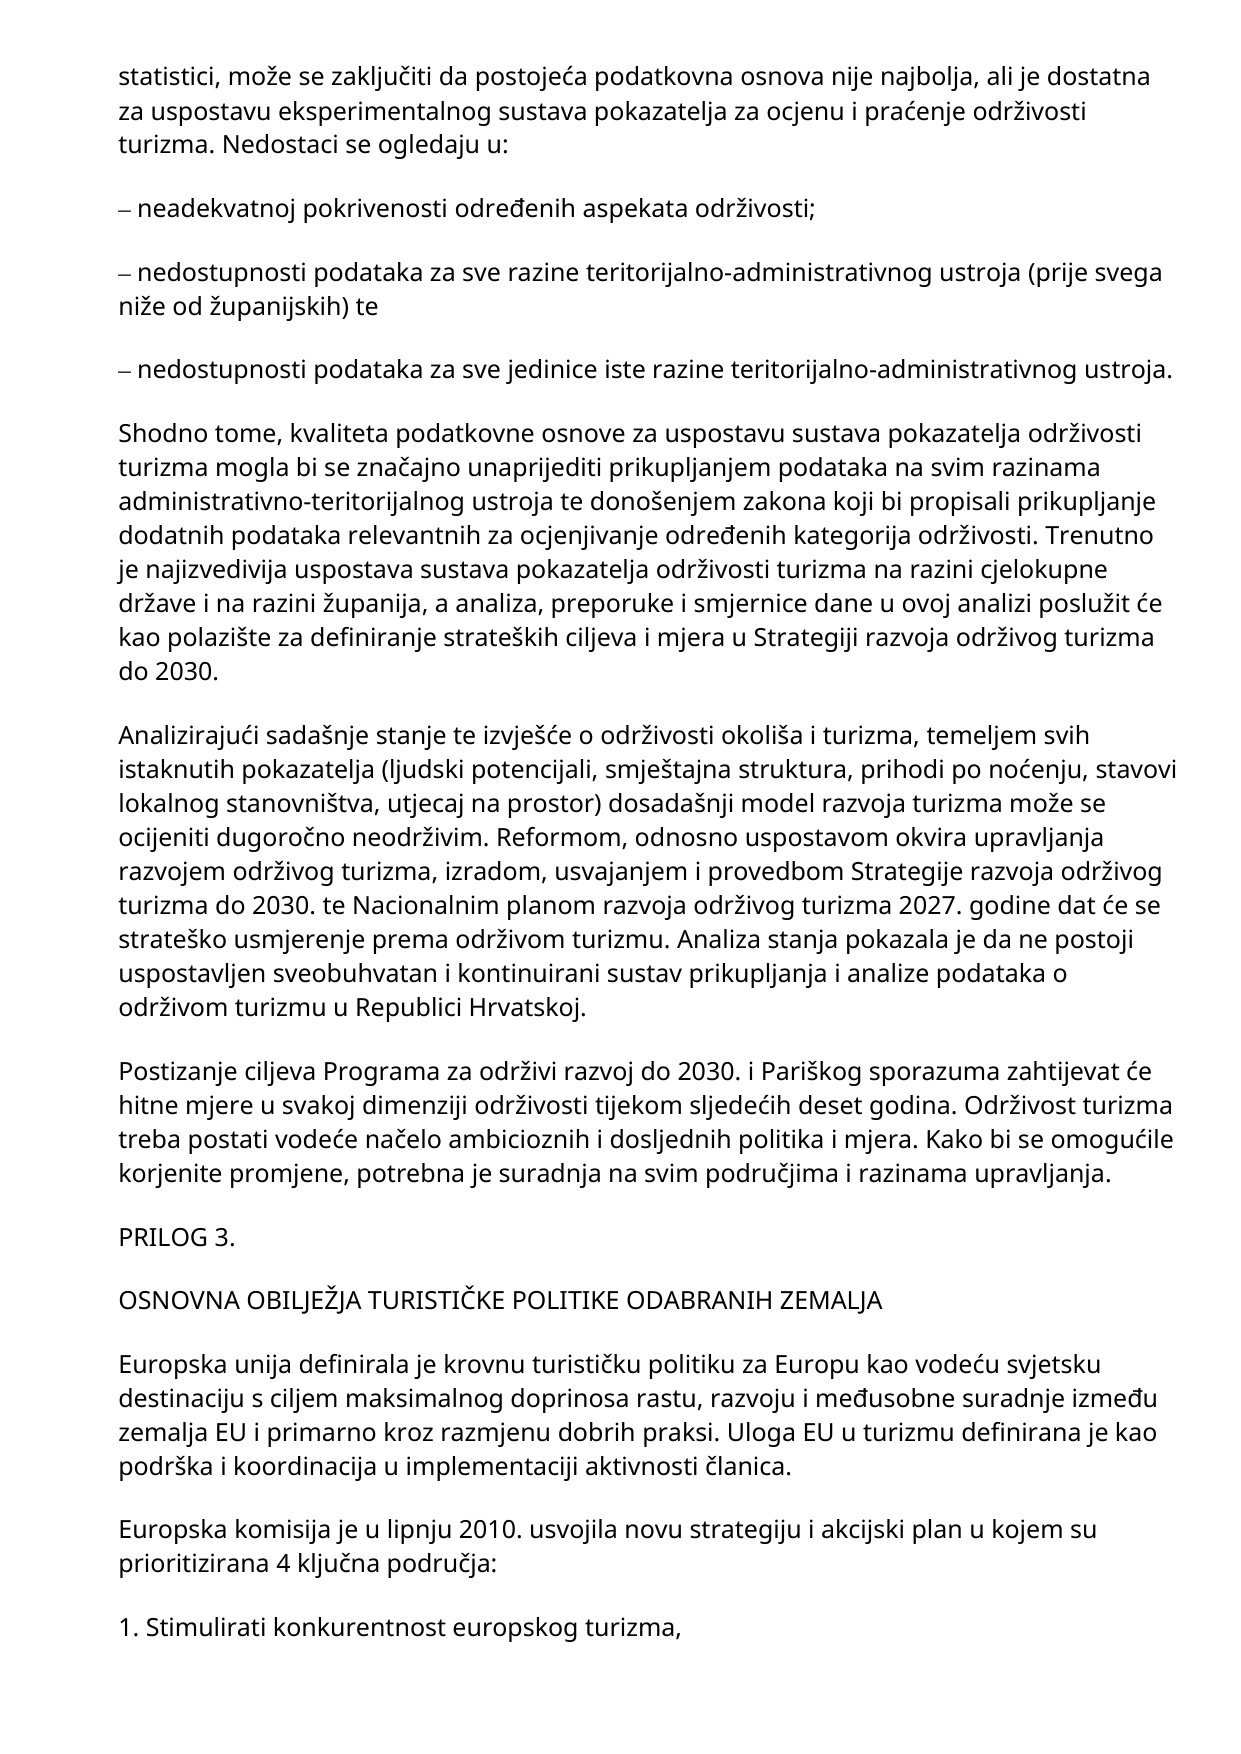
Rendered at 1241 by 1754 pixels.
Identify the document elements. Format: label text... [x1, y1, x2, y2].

text Europska unija definirala je krovnu turističku politiku za Europu kao vodeću svjetsku destinaciju s ciljem maksimalnog doprinosa rastu, razvoju i međusobne suradnje između zemalja EU i primarno kroz razmjenu dobrih praksi. Uloga EU u turizmu definirana je kao podrška i koordinacija u implementaciji aktivnosti članica. [118, 1346, 1181, 1482]
text OSNOVNA OBILJEŽJA TURISTIČKE POLITIKE ODABRANIH ZEMALJA [118, 1283, 1181, 1317]
text statistici, može se zaključiti da postojeća podatkovna osnova nije najbolja, ali je dostatna za uspostavu eksperimentalnog sustava pokazatelja za ocjenu i praćenje održivosti turizma. Nedostaci se ogledaju u: [118, 59, 1181, 161]
text 1. Stimulirati konkurentnost europskog turizma, [118, 1609, 1181, 1644]
text – neadekvatnoj pokrivenosti određenih aspekata održivosti; [118, 191, 1181, 225]
text Europska komisija je u lipnju 2010. usvojila novu strategiju i akcijski plan u kojem su prioritizirana 4 ključna područja: [118, 1512, 1181, 1580]
text Shodno tome, kvaliteta podatkovne osnove za uspostavu sustava pokazatelja održivosti turizma mogla bi se značajno unaprijediti prikupljanjem podataka na svim razinama administrativno-teritorijalnog ustroja te donošenjem zakona koji bi propisali prikupljanje dodatnih podataka relevantnih za ocjenjivanje određenih kategorija održivosti. Trenutno je najizvedivija uspostava sustava pokazatelja održivosti turizma na razini cjelokupne države i na razini županija, a analiza, preporuke i smjernice dane u ovoj analizi poslužit će kao polazište za definiranje strateških ciljeva i mjera u Strategiji razvoja održivog turizma do 2030. [118, 415, 1181, 688]
text – nedostupnosti podataka za sve jedinice iste razine teritorijalno-administrativnog ustroja. [118, 352, 1181, 386]
text – nedostupnosti podataka za sve razine teritorijalno-administrativnog ustroja (prije svega niže od županijskih) te [118, 254, 1181, 322]
text Analizirajući sadašnje stanje te izvješće o održivosti okoliša i turizma, temeljem svih istaknutih pokazatelja (ljudski potencijali, smještajna struktura, prihodi po noćenju, stavovi lokalnog stanovništva, utjecaj na prostor) dosadašnji model razvoja turizma može se ocijeniti dugoročno neodrživim. Reformom, odnosno uspostavom okvira upravljanja razvojem održivog turizma, izradom, usvajanjem i provedbom Strategije razvoja održivog turizma do 2030. te Nacionalnim planom razvoja održivog turizma 2027. godine dat će se strateško usmjerenje prema održivom turizmu. Analiza stanja pokazala je da ne postoji uspostavljen sveobuhvatan i kontinuirani sustav prikupljanja i analize podataka o održivom turizmu u Republici Hrvatskoj. [118, 717, 1181, 1024]
text Postizanje ciljeva Programa za održivi razvoj do 2030. i Pariškog sporazuma zahtijevat će hitne mjere u svakoj dimenziji održivosti tijekom sljedećih deset godina. Održivost turizma treba postati vodeće načelo ambicioznih i dosljednih politika i mjera. Kako bi se omogućile korjenite promjene, potrebna je suradnja na svim područjima i razinama upravljanja. [118, 1053, 1181, 1190]
text PRILOG 3. [118, 1219, 1181, 1253]
